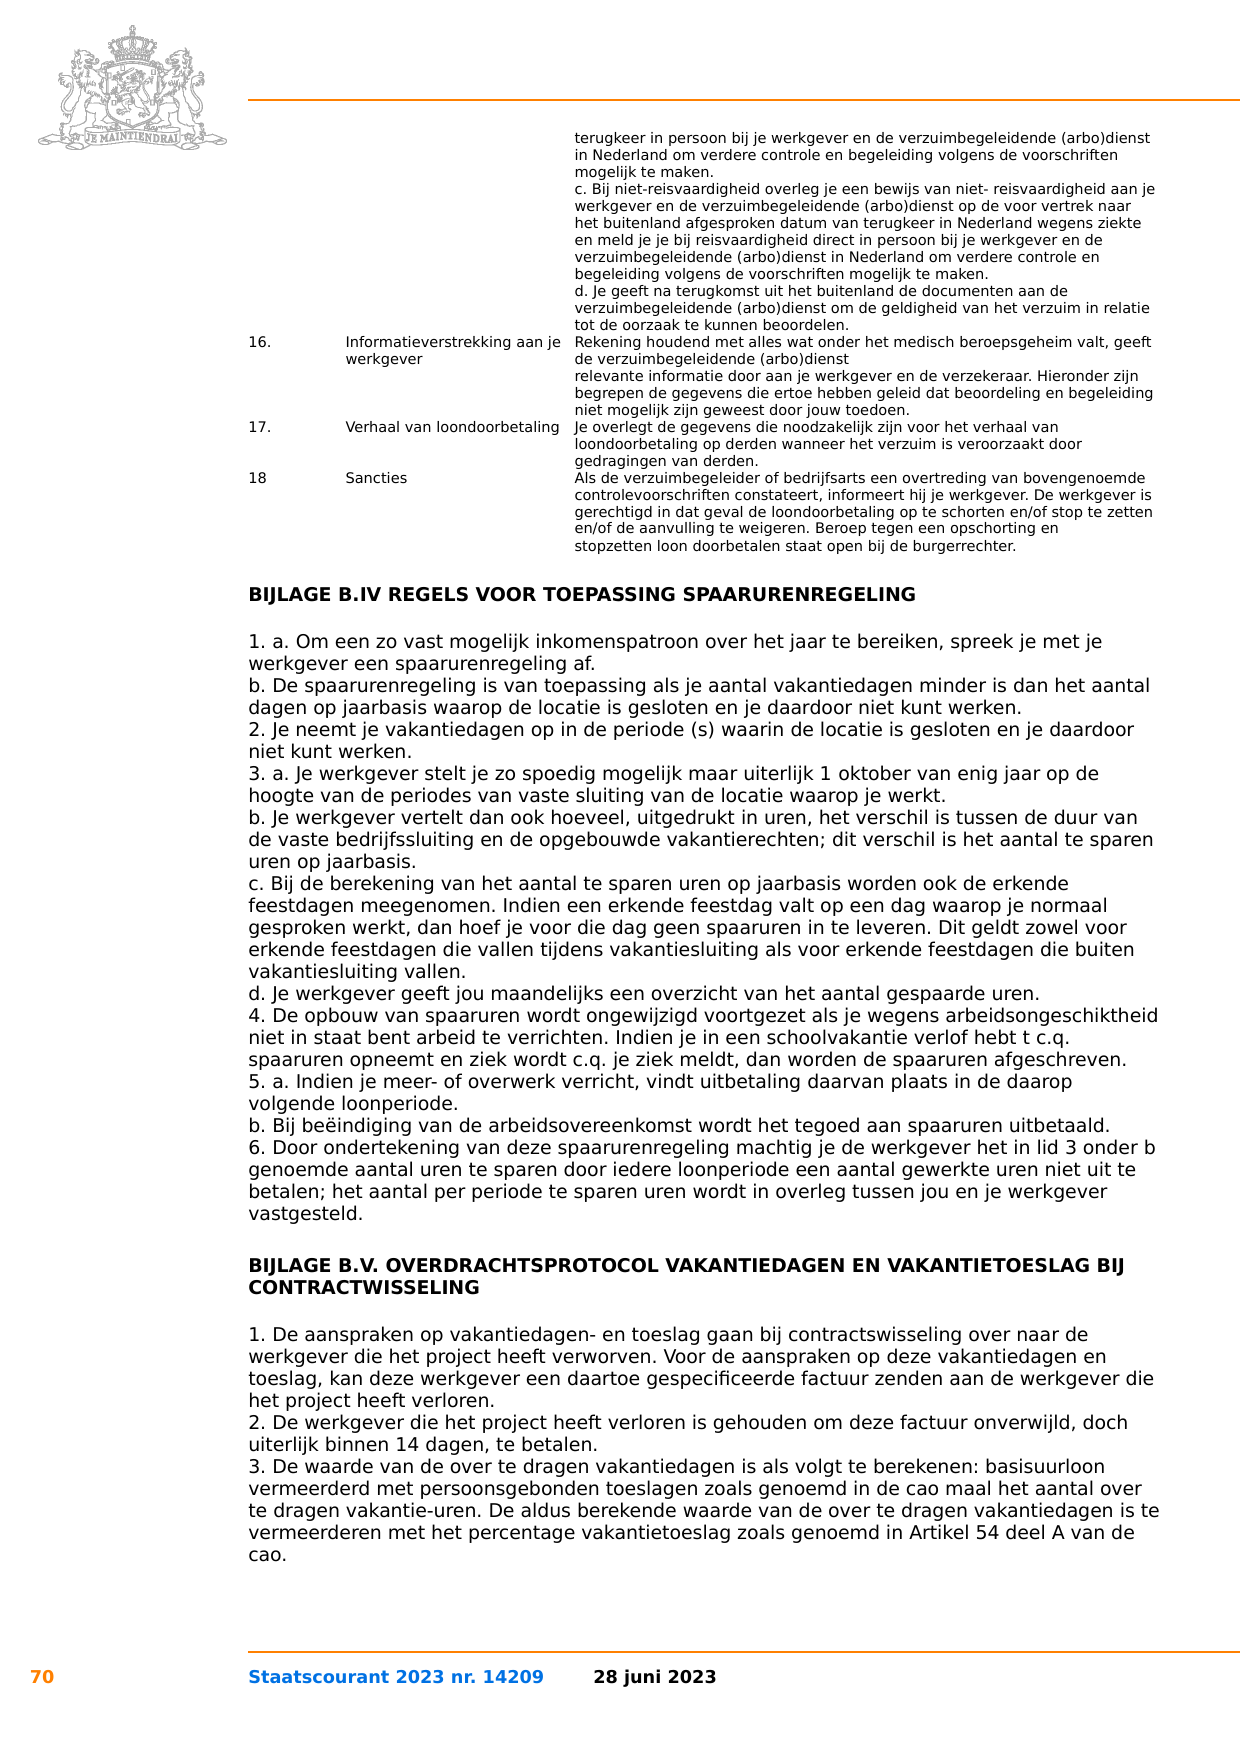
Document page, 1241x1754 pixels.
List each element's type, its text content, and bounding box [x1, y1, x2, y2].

table_cell [340, 368, 568, 418]
text 4. De opbouw van spaaruren wordt ongewijzigd voortgezet als je wegens arbeidsongeschiktheid niet in staat bent arbeid te verrichten. Indien je in een schoolvakantie verlof hebt t c.q. spaaruren opneemt en ziek wordt c.q. je ziek meldt, dan worden de spaaruren afgeschreven. [248, 1005, 1163, 1071]
table_cell [340, 130, 568, 334]
table_cell Je overlegt de gegevens die noodzakelijk zijn voor het verhaal van loondoorbetaling op derden wanneer het verzuim is veroorzaakt door gedragingen van derden. [568, 419, 1163, 469]
text 1. a. Om een zo vast mogelijk inkomenspatroon over het jaar te bereiken, spreek je met je werkgever een spaarurenregeling af. [248, 631, 1163, 675]
table_cell 18 [248, 470, 339, 554]
table_cell Rekening houdend met alles wat onder het medisch beroepsgeheim valt, geeft de verzuimbegeleidende (arbo)dienst [568, 334, 1163, 368]
picture [38, 25, 227, 150]
text 3. De waarde van de over te dragen vakantiedagen is als volgt te berekenen: basisuurloon vermeerderd met persoonsgebonden toeslagen zoals genoemd in de cao maal het aantal over te dragen vakantie-uren. De aldus berekende waarde van de over te dragen vakantiedagen is te vermeerderen met het percentage vakantietoeslag zoals genoemd in Artikel 54 deel A van de cao. [248, 1456, 1163, 1566]
text b. Bij beëindiging van de arbeidsovereenkomst wordt het tegoed aan spaaruren uitbetaald. [248, 1115, 1163, 1137]
table_cell relevante informatie door aan je werkgever en de verzekeraar. Hieronder zijn begrepen de gegevens die ertoe hebben geleid dat beoordeling en begeleiding niet mogelijk zijn geweest door jouw toedoen. [568, 368, 1163, 418]
text 6. Door ondertekening van deze spaarurenregeling machtig je de werkgever het in lid 3 onder b genoemde aantal uren te sparen door iedere loonperiode een aantal gewerkte uren niet uit te betalen; het aantal per periode te sparen uren wordt in overleg tussen jou en je werkgever vastgesteld. [248, 1137, 1163, 1225]
table_cell Verhaal van loondoorbetaling [340, 419, 568, 469]
table_cell Als de verzuimbegeleider of bedrijfsarts een overtreding van bovengenoemde controlevoorschriften constateert, informeert hij je werkgever. De werkgever is gerechtigd in dat geval de loondoorbetaling op te schorten en/of stop te zetten en/of de aanvulling te weigeren. Beroep tegen een opschorting en stopzetten loon doorbetalen staat open bij de burgerrechter. [568, 470, 1163, 554]
text b. Je werkgever vertelt dan ook hoeveel, uitgedrukt in uren, het verschil is tussen de duur van de vaste bedrijfssluiting en de opgebouwde vakantierechten; dit verschil is het aantal te sparen uren op jaarbasis. [248, 807, 1163, 873]
text 2. Je neemt je vakantiedagen op in de periode (s) waarin de locatie is gesloten en je daardoor niet kunt werken. [248, 719, 1163, 763]
table_cell Informatieverstrekking aan je werkgever [340, 334, 568, 368]
text 5. a. Indien je meer- of overwerk verricht, vindt uitbetaling daarvan plaats in de daarop volgende loonperiode. [248, 1071, 1163, 1115]
subtitle BIJLAGE B.V. OVERDRACHTSPROTOCOL VAKANTIEDAGEN EN VAKANTIETOESLAG BIJ CONTRACTWISSELING [248, 1255, 1163, 1299]
table_cell [248, 130, 339, 334]
subtitle BIJLAGE B.IV REGELS VOOR TOEPASSING SPAARURENREGELING [248, 584, 1163, 606]
text b. De spaarurenregeling is van toepassing als je aantal vakantiedagen minder is dan het aantal dagen op jaarbasis waarop de locatie is gesloten en je daardoor niet kunt werken. [248, 675, 1163, 719]
table_cell 17. [248, 419, 339, 469]
text 1. De aanspraken op vakantiedagen- en toeslag gaan bij contractswisseling over naar de werkgever die het project heeft verworven. Voor de aanspraken op deze vakantiedagen en toeslag, kan deze werkgever een daartoe gespecificeerde factuur zenden aan de werkgever die het project heeft verloren. [248, 1324, 1163, 1412]
text 3. a. Je werkgever stelt je zo spoedig mogelijk maar uiterlijk 1 oktober van enig jaar op de hoogte van de periodes van vaste sluiting van de locatie waarop je werkt. [248, 763, 1163, 807]
table_cell [248, 368, 339, 418]
table_cell terugkeer in persoon bij je werkgever en de verzuimbegeleidende (arbo)dienst in Nederland om verdere controle en begeleiding volgens de voorschriften mogelijk te maken. c. Bij niet-reisvaardigheid overleg je een bewijs van niet- reisvaardigheid aan je werkgever en de verzuimbegeleidende (arbo)dienst op de voor vertrek naar het buitenland afgesproken datum van terugkeer in Nederland wegens ziekte en meld je je bij reisvaardigheid direct in persoon bij je werkgever en de verzuimbegeleidende (arbo)dienst in Nederland om verdere controle en begeleiding volgens de voorschriften mogelijk te maken. d. Je geeft na terugkomst uit het buitenland de documenten aan de verzuimbegeleidende (arbo)dienst om de geldigheid van het verzuim in relatie tot de oorzaak te kunnen beoordelen. [568, 130, 1163, 334]
table_cell 16. [248, 334, 339, 368]
text c. Bij de berekening van het aantal te sparen uren op jaarbasis worden ook de erkende feestdagen meegenomen. Indien een erkende feestdag valt op een dag waarop je normaal gesproken werkt, dan hoef je voor die dag geen spaaruren in te leveren. Dit geldt zowel voor erkende feestdagen die vallen tijdens vakantiesluiting als voor erkende feestdagen die buiten vakantiesluiting vallen. [248, 873, 1163, 983]
text d. Je werkgever geeft jou maandelijks een overzicht van het aantal gespaarde uren. [248, 983, 1163, 1005]
text 2. De werkgever die het project heeft verloren is gehouden om deze factuur onverwijld, doch uiterlijk binnen 14 dagen, te betalen. [248, 1412, 1163, 1456]
table_cell Sancties [340, 470, 568, 554]
